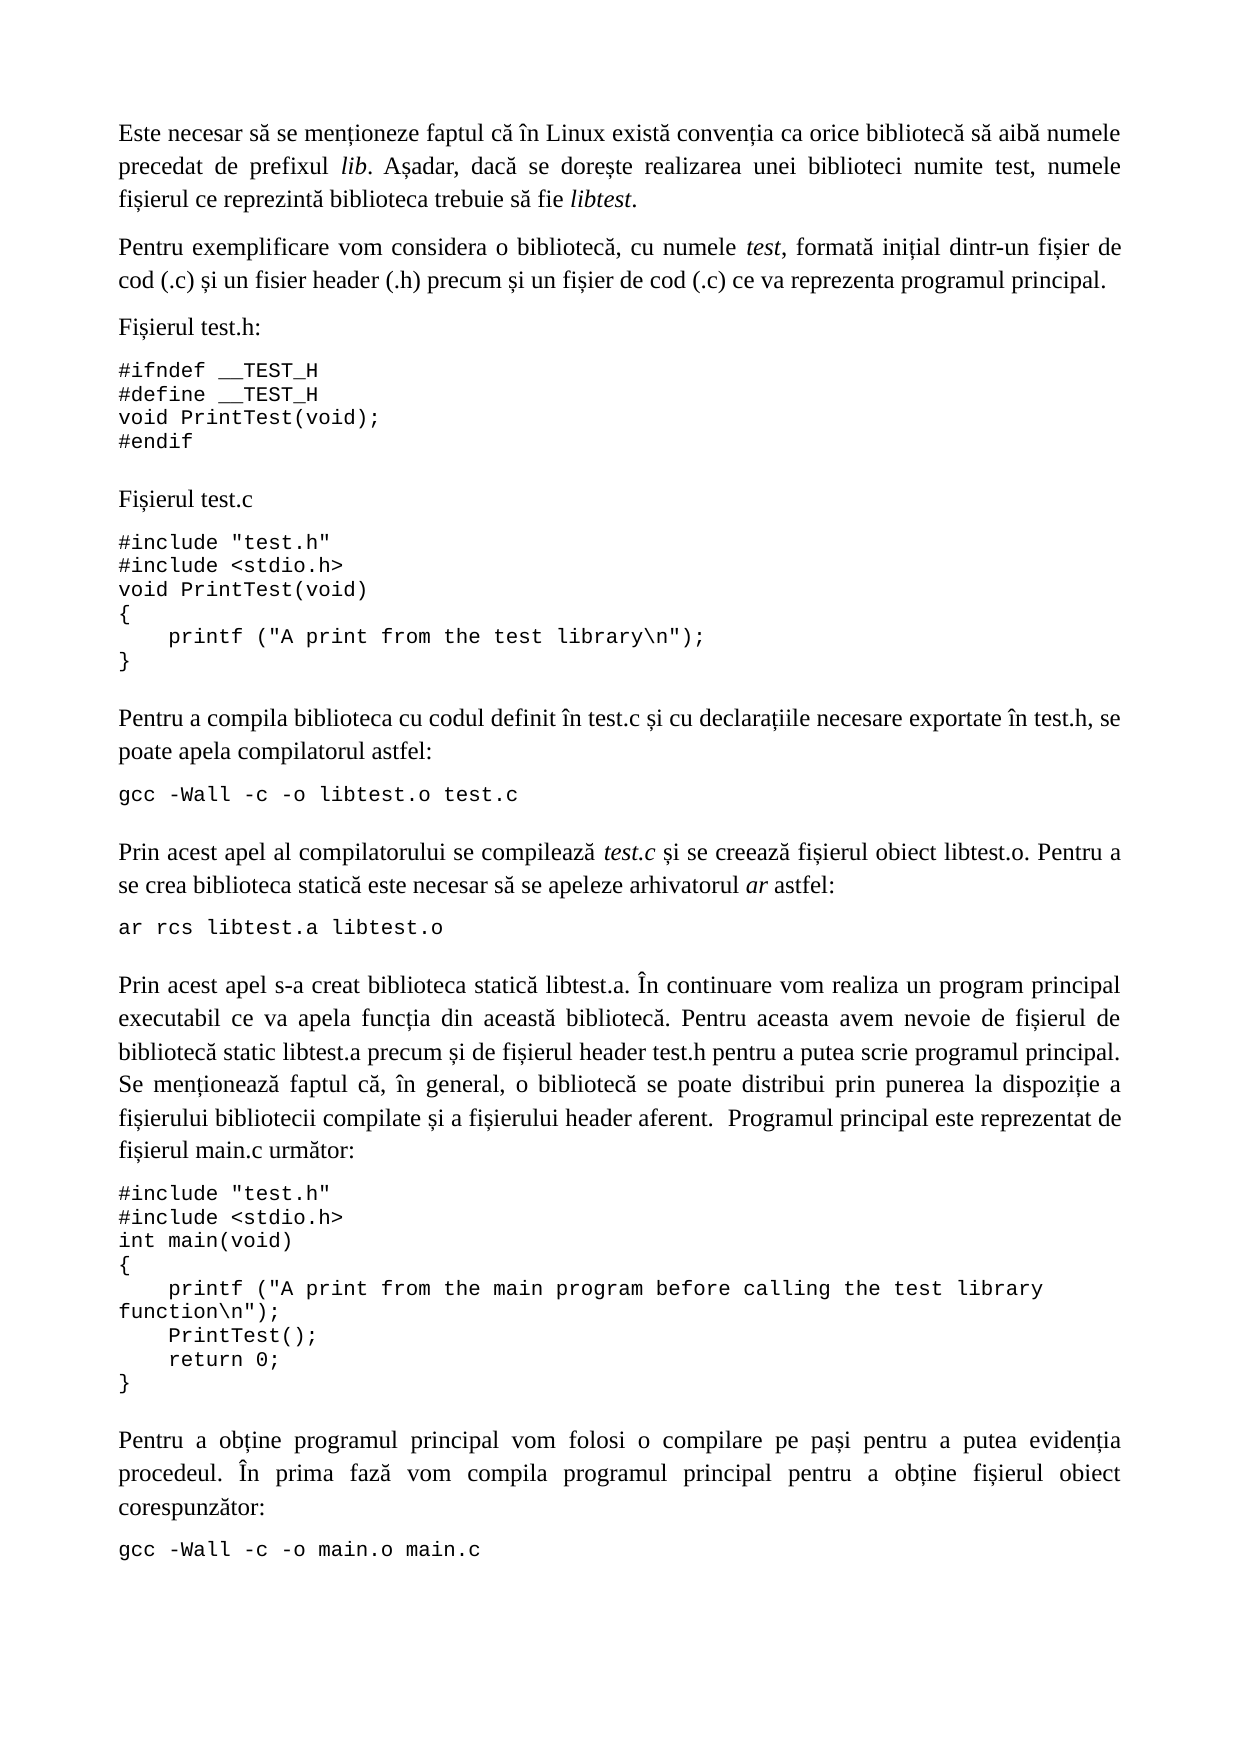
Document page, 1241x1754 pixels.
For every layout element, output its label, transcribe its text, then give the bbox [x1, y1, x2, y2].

text printf ("A print from the test library\n"); [118, 626, 1122, 650]
text } [118, 650, 1122, 673]
text return 0; [118, 1349, 1122, 1372]
text Este necesar să se menționeze faptul că în Linux există convenția ca orice bibliotecă să aibă numele precedat de prefixul lib. Așadar, dacă se dorește realizarea unei biblioteci numite test, numele fișierul ce reprezintă biblioteca trebuie să fie libtest. [118, 118, 1122, 213]
text void PrintTest(void) [118, 579, 1122, 603]
text Fișierul test.c [118, 484, 1122, 513]
text #define __TEST_H [118, 384, 1122, 407]
text Pentru exemplificare vom considera o bibliotecă, cu numele test, formată inițial dintr-un fișier de cod (.c) și un fisier header (.h) precum și un fișier de cod (.c) ce va reprezenta programul principal. [118, 232, 1122, 293]
text { [118, 1254, 1122, 1278]
text Fișierul test.h: [118, 312, 1122, 341]
text void PrintTest(void); [118, 407, 1122, 431]
text Prin acest apel al compilatorului se compilează test.c și se creează fișierul obiect libtest.o. Pentru a se crea biblioteca statică este necesar să se apeleze arhivatorul ar astfel: [118, 837, 1122, 898]
text printf ("A print from the main program before calling the test library function\n"); [118, 1278, 1122, 1325]
text Prin acest apel s-a creat biblioteca statică libtest.a. În continuare vom realiza un program principal executabil ce va apela funcția din această bibliotecă. Pentru aceasta avem nevoie de fișierul de bibliotecă static libtest.a precum și de fișierul header test.h pentru a putea scrie programul principal. Se menționează faptul că, în general, o bibliotecă se poate distribui prin punerea la dispoziție a fișierului bibliotecii compilate și a fișierului header aferent. Programul principal este reprezentat de fișierul main.c următor: [118, 971, 1122, 1164]
text { [118, 603, 1122, 626]
text Pentru a obține programul principal vom folosi o compilare pe pași pentru a putea evidenția procedeul. În prima fază vom compila programul principal pentru a obține fișierul obiect corespunzător: [118, 1426, 1122, 1520]
text PrintTest(); [118, 1325, 1122, 1349]
text ar rcs libtest.a libtest.o [118, 917, 1122, 941]
text gcc -Wall -c -o main.o main.c [118, 1539, 1122, 1563]
text #include <stdio.h> [118, 555, 1122, 579]
text #include "test.h" [118, 532, 1122, 555]
text Pentru a compila biblioteca cu codul definit în test.c și cu declarațiile necesare exportate în test.h, se poate apela compilatorul astfel: [118, 703, 1122, 765]
text #ifndef __TEST_H [118, 360, 1122, 384]
text gcc -Wall -c -o libtest.o test.c [118, 784, 1122, 807]
text int main(void) [118, 1231, 1122, 1254]
text #include <stdio.h> [118, 1207, 1122, 1231]
text } [118, 1372, 1122, 1396]
text #endif [118, 431, 1122, 454]
text #include "test.h" [118, 1183, 1122, 1207]
